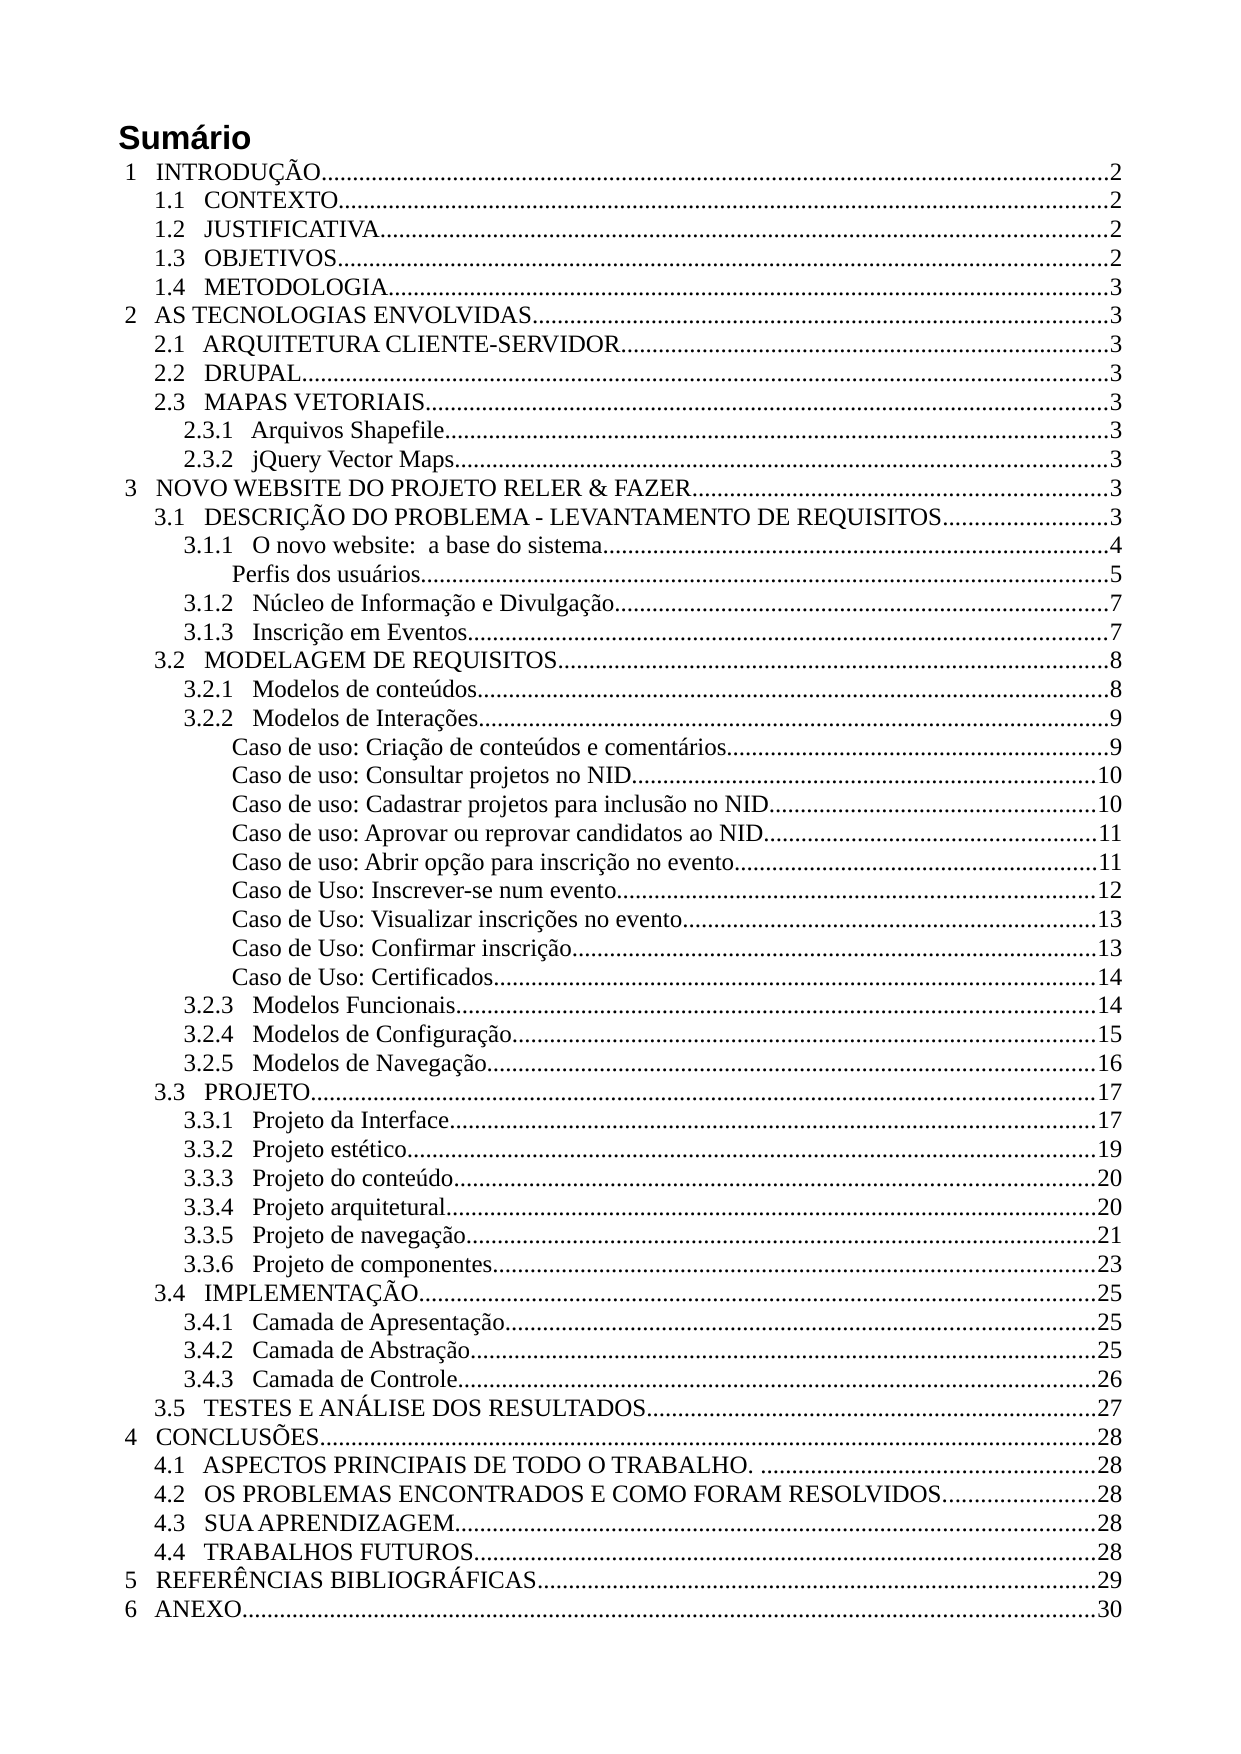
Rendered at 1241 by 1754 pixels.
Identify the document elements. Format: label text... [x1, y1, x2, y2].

text Caso de uso: Consultar projetos no NID 10 [207, 760, 1122, 789]
text 3.1 DESCRIÇÃO DO PROBLEMA - LEVANTAMENTO DE REQUISITOS 3 [148, 502, 1122, 530]
text Perfis dos usuários 5 [207, 559, 1122, 588]
text 3.3.4 Projeto arquitetural 20 [177, 1192, 1122, 1220]
text 3.3.1 Projeto da Interface 17 [177, 1105, 1122, 1134]
text 3.2.5 Modelos de Navegação 16 [177, 1048, 1122, 1077]
text 3.1.3 Inscrição em Eventos 7 [177, 617, 1122, 645]
text 2.1 ARQUITETURA CLIENTE-SERVIDOR 3 [148, 329, 1122, 358]
text 6 ANEXO 30 [118, 1594, 1122, 1623]
text 3.1.2 Núcleo de Informação e Divulgação 7 [177, 588, 1122, 617]
text Caso de uso: Criação de conteúdos e comentários 9 [207, 732, 1122, 760]
text Caso de Uso: Certificados 14 [207, 962, 1122, 990]
text 1.3 OBJETIVOS 2 [148, 243, 1122, 272]
text 3.2.4 Modelos de Configuração 15 [177, 1019, 1122, 1048]
text 3.3 PROJETO 17 [148, 1077, 1122, 1105]
text 1.4 METODOLOGIA 3 [148, 272, 1122, 300]
text 3.2.2 Modelos de Interações 9 [177, 703, 1122, 732]
text 4.1 ASPECTOS PRINCIPAIS DE TODO O TRABALHO. 28 [148, 1450, 1122, 1479]
text 3.5 TESTES E ANÁLISE DOS RESULTADOS 27 [148, 1393, 1122, 1422]
text Caso de Uso: Confirmar inscrição 13 [207, 933, 1122, 962]
text 3.2.3 Modelos Funcionais 14 [177, 990, 1122, 1019]
text 3.1.1 O novo website: a base do sistema 4 [177, 530, 1122, 559]
text 4 CONCLUSÕES 28 [118, 1422, 1122, 1450]
text 3.4 IMPLEMENTAÇÃO 25 [148, 1278, 1122, 1307]
text 1.2 JUSTIFICATIVA 2 [148, 214, 1122, 243]
text Caso de uso: Abrir opção para inscrição no evento 11 [207, 847, 1122, 875]
text 4.4 TRABALHOS FUTUROS. 28 [148, 1537, 1122, 1565]
text 3.3.6 Projeto de componentes 23 [177, 1249, 1122, 1278]
text 4.3 SUA APRENDIZAGEM. 28 [148, 1508, 1122, 1537]
text 3.4.2 Camada de Abstração 25 [177, 1335, 1122, 1364]
text Caso de Uso: Visualizar inscrições no evento 13 [207, 904, 1122, 933]
text 5 REFERÊNCIAS BIBLIOGRÁFICAS 29 [118, 1565, 1122, 1594]
text 4.2 OS PROBLEMAS ENCONTRADOS E COMO FORAM RESOLVIDOS. 28 [148, 1479, 1122, 1508]
text 3.3.2 Projeto estético 19 [177, 1134, 1122, 1163]
text 3.2 MODELAGEM DE REQUISITOS 8 [148, 645, 1122, 674]
text 3.3.3 Projeto do conteúdo 20 [177, 1163, 1122, 1192]
text 3.3.5 Projeto de navegação 21 [177, 1220, 1122, 1249]
text Caso de uso: Cadastrar projetos para inclusão no NID 10 [207, 789, 1122, 818]
text 3 NOVO WEBSITE DO PROJETO RELER & FAZER 3 [118, 473, 1122, 502]
text 2.3 MAPAS VETORIAIS 3 [148, 387, 1122, 415]
text 3.4.3 Camada de Controle 26 [177, 1364, 1122, 1393]
text Caso de Uso: Inscrever-se num evento 12 [207, 875, 1122, 904]
text 1 INTRODUÇÃO 2 [118, 157, 1122, 185]
text 2.2 DRUPAL 3 [148, 358, 1122, 387]
text 1.1 CONTEXTO 2 [148, 185, 1122, 214]
text 3.2.1 Modelos de conteúdos 8 [177, 674, 1122, 703]
text 2 AS TECNOLOGIAS ENVOLVIDAS 3 [118, 300, 1122, 329]
text 2.3.2 jQuery Vector Maps 3 [177, 444, 1122, 473]
text Caso de uso: Aprovar ou reprovar candidatos ao NID 11 [207, 818, 1122, 847]
subtitle Sumário [118, 118, 1122, 157]
text 2.3.1 Arquivos Shapefile 3 [177, 415, 1122, 444]
text 3.4.1 Camada de Apresentação 25 [177, 1307, 1122, 1335]
